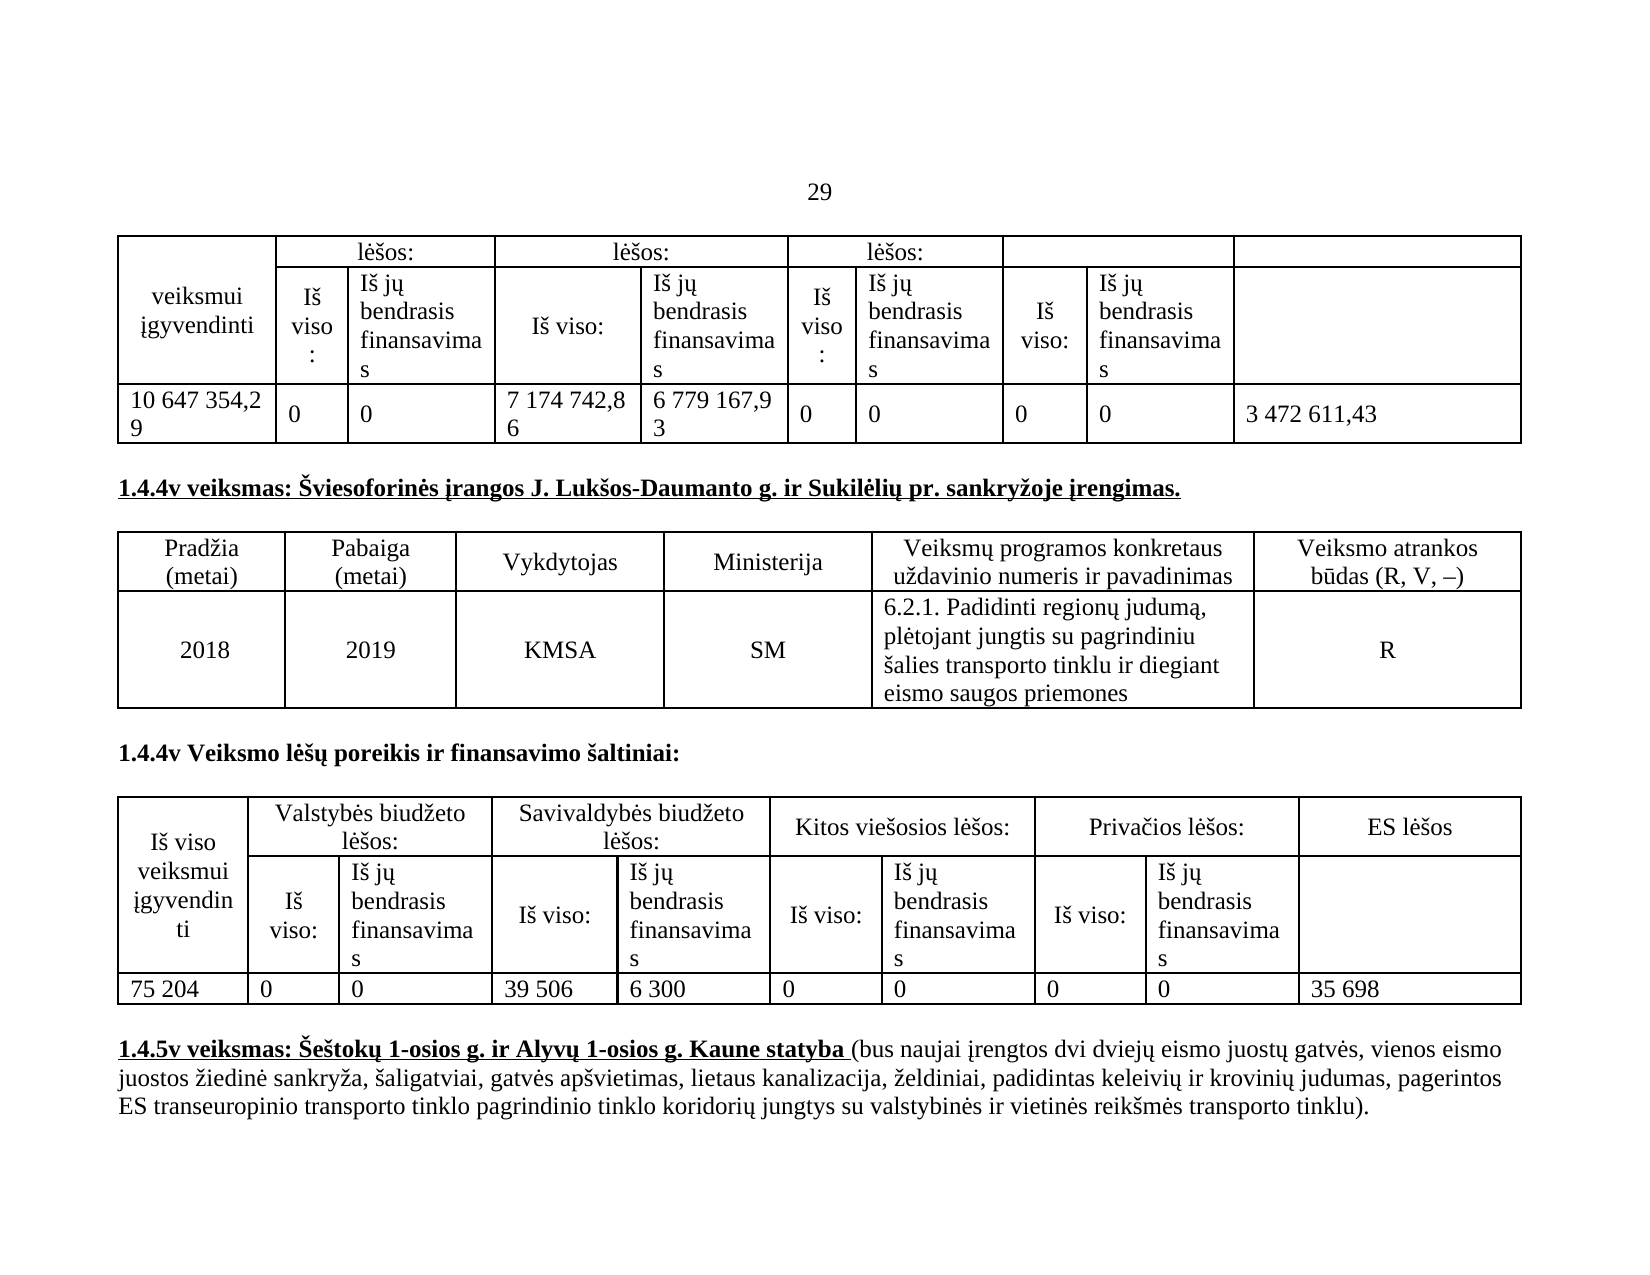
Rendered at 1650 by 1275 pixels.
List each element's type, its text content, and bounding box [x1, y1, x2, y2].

table_cell Iš jų bendrasis finansavimas [883, 857, 1034, 972]
table_cell 0 [277, 385, 347, 442]
table_header Vykdytojas [457, 533, 663, 590]
table_cell Iš viso: [771, 857, 881, 972]
table_cell 10 647 354,29 [119, 385, 275, 442]
table_cell Iš jų bendrasis finansavimas [642, 268, 787, 383]
table_cell 2019 [286, 592, 455, 707]
table_header Veiksmo atrankos būdas (R, V, –) [1255, 533, 1520, 590]
table_header veiksmui įgyvendinti [119, 237, 275, 383]
table_cell 6 300 [619, 974, 769, 1003]
table_header Veiksmų programos konkretaus uždavinio numeris ir pavadinimas [873, 533, 1253, 590]
table_cell 6.2.1. Padidinti regionų judumą, plėtojant jungtis su pagrindiniu šalies transporto tinklu ir diegiant eismo saugos priemones [873, 592, 1253, 707]
table_cell 0 [1147, 974, 1298, 1003]
table_header Savivaldybės biudžeto lėšos: [493, 798, 769, 855]
table_header Pabaiga (metai) [286, 533, 455, 590]
table_cell 75 204 [119, 974, 247, 1003]
table_cell [1300, 857, 1520, 972]
table_cell 0 [789, 385, 855, 442]
table_header Iš viso veiksmui įgyvendinti [119, 798, 247, 972]
table_cell 0 [857, 385, 1002, 442]
table_cell Iš viso: [277, 268, 347, 383]
table_cell Iš jų bendrasis finansavimas [857, 268, 1002, 383]
table_header Ministerija [665, 533, 871, 590]
table_cell 0 [249, 974, 338, 1003]
table_cell 0 [349, 385, 494, 442]
table_header [1004, 237, 1233, 266]
table_cell SM [665, 592, 871, 707]
table_cell Iš viso: [1004, 268, 1086, 383]
text 1.4.4v veiksmas: Šviesoforinės įrangos J. Lukšos-Daumanto g. ir Sukilėlių pr. sankryžoje įrengimas. [118, 473, 1521, 502]
table_header Privačios lėšos: [1036, 798, 1298, 855]
table_header ES lėšos [1300, 798, 1520, 855]
table_header Kitos viešosios lėšos: [771, 798, 1034, 855]
table_header Pradžia (metai) [119, 533, 284, 590]
table_cell 3 472 611,43 [1235, 385, 1520, 442]
table_header lėšos: [496, 237, 787, 266]
table_cell 0 [883, 974, 1034, 1003]
table_cell Iš jų bendrasis finansavimas [619, 857, 769, 972]
text 1.4.4v Veiksmo lėšų poreikis ir finansavimo šaltiniai: [118, 738, 1521, 767]
table_cell 35 698 [1300, 974, 1520, 1003]
table_cell 39 506 [493, 974, 616, 1003]
table_cell [1235, 268, 1520, 383]
table_cell Iš jų bendrasis finansavimas [1147, 857, 1298, 972]
table_cell 0 [1036, 974, 1145, 1003]
table_cell Iš viso: [789, 268, 855, 383]
table_cell 7 174 742,86 [496, 385, 640, 442]
table_cell R [1255, 592, 1520, 707]
table_cell 2018 [119, 592, 284, 707]
table_cell 0 [771, 974, 881, 1003]
table_cell 0 [1004, 385, 1086, 442]
table_cell KMSA [457, 592, 663, 707]
table_cell Iš viso: [496, 268, 640, 383]
table_cell Iš jų bendrasis finansavimas [1088, 268, 1233, 383]
table_header Valstybės biudžeto lėšos: [249, 798, 491, 855]
table_header lėšos: [789, 237, 1002, 266]
table_cell Iš jų bendrasis finansavimas [340, 857, 491, 972]
table_cell 0 [340, 974, 491, 1003]
table_header [1235, 237, 1520, 266]
table_cell Iš jų bendrasis finansavimas [349, 268, 494, 383]
table_cell Iš viso: [493, 857, 616, 972]
text 1.4.5v veiksmas: Šeštokų 1-osios g. ir Alyvų 1-osios g. Kaune statyba (bus naujai įrengtos dvi dviejų eismo juostų gatvės, vienos eismo juostos žiedinė sankryža, šaligatviai, gatvės apšvietimas, lietaus kanalizacija, želdiniai, padidintas keleivių ir krovinių judumas, pagerintos ES transeuropinio transporto tinklo pagrindinio tinklo koridorių jungtys su valstybinės ir vietinės reikšmės transporto tinklu). [118, 1034, 1521, 1120]
table_cell Iš viso: [249, 857, 338, 972]
table_cell Iš viso: [1036, 857, 1145, 972]
table_header lėšos: [277, 237, 494, 266]
table_cell 6 779 167,93 [642, 385, 787, 442]
table_cell 0 [1088, 385, 1233, 442]
